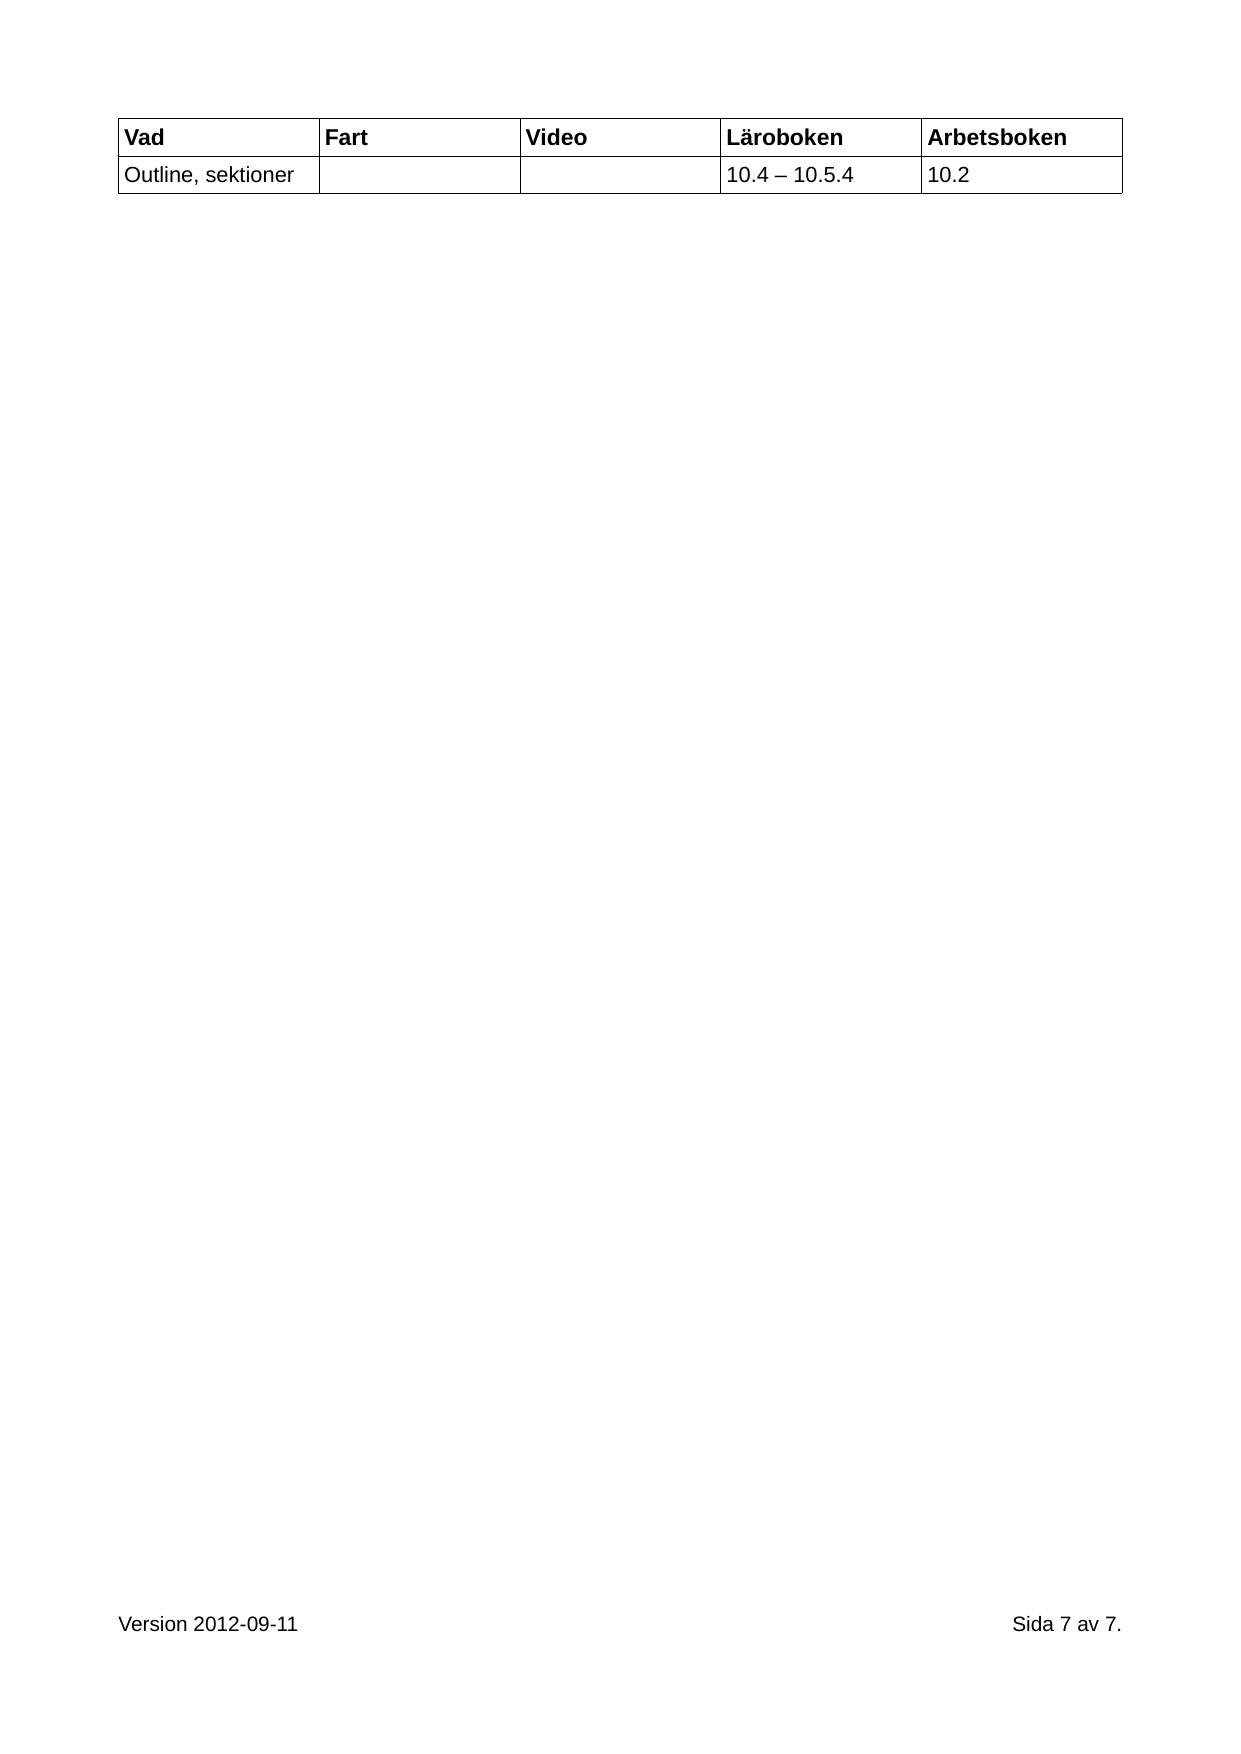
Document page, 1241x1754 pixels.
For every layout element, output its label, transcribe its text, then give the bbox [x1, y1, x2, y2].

table_header Video [521, 119, 720, 156]
table_cell [521, 157, 720, 193]
table_cell [320, 157, 520, 193]
table_cell 10.4 – 10.5.4 [721, 157, 921, 193]
table_header Vad [119, 119, 319, 156]
table_cell Outline, sektioner [119, 157, 319, 193]
table_header Arbetsboken [922, 119, 1122, 156]
table_cell 10.2 [922, 157, 1122, 193]
table_header Läroboken [721, 119, 921, 156]
table_header Fart [320, 119, 520, 156]
